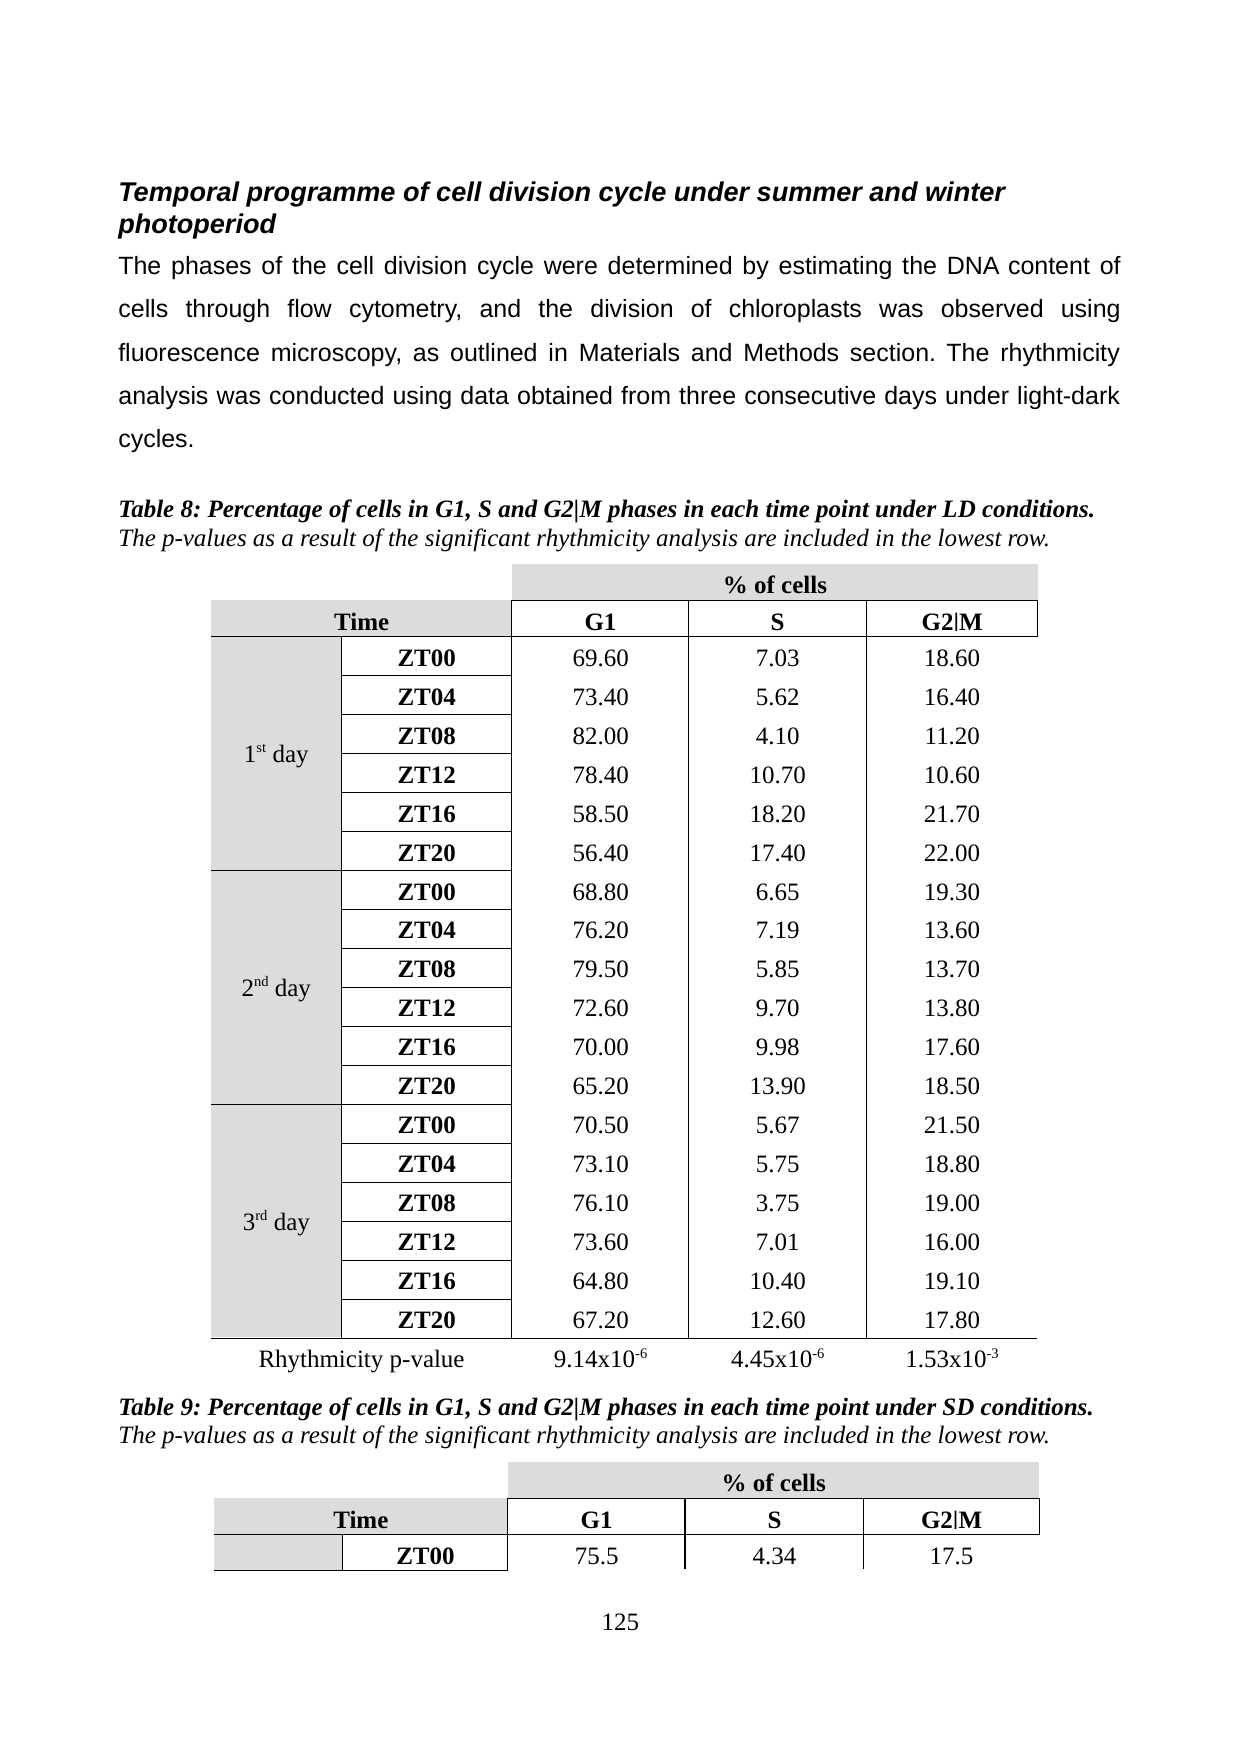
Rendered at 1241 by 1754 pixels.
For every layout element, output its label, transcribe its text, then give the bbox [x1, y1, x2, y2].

table_cell G1 [508, 1499, 684, 1534]
table_cell 16.40 [867, 675, 1038, 714]
table_cell 6.65 [689, 870, 866, 909]
table_cell G1 [512, 601, 688, 636]
table_cell ZT04 [342, 910, 511, 948]
table_cell 72.60 [512, 987, 688, 1026]
table_cell 17.40 [689, 831, 866, 870]
table_cell ZT20 [342, 832, 511, 870]
table_cell 12.60 [689, 1299, 866, 1337]
table_cell 4.10 [689, 714, 866, 753]
table_cell G2|M [867, 601, 1037, 636]
table_cell 69.60 [512, 637, 688, 675]
text The phases of the cell division cycle were determined by estimating the DNA content of cells through flow cytometry, and the division of chloroplasts was observed using fluorescence microscopy, as outlined in Materials and Methods section. The rhythmicity analysis was conducted using data obtained from three consecutive days under light-dark cycles. [118, 251, 1122, 453]
table_cell 18.60 [867, 637, 1038, 675]
table_cell 10.60 [867, 753, 1038, 792]
table_cell ZT00 [343, 1535, 507, 1570]
table_cell 5.85 [689, 948, 866, 987]
table_cell ZT16 [342, 1261, 511, 1298]
table_cell 73.40 [512, 675, 688, 714]
table_cell 9.14x10-6 [512, 1339, 689, 1379]
subtitle Temporal programme of cell division cycle under summer and winter photoperiod [118, 176, 1122, 239]
table_cell 68.80 [512, 870, 688, 909]
table_cell 4.45x10-6 [689, 1339, 866, 1379]
table_cell 18.80 [867, 1143, 1038, 1182]
table_cell ZT08 [342, 1183, 511, 1221]
table_cell ZT04 [342, 1144, 511, 1182]
table_cell 19.30 [867, 870, 1038, 909]
table_cell 10.40 [689, 1260, 866, 1298]
table_cell 76.20 [512, 909, 688, 948]
table_cell 17.60 [867, 1026, 1038, 1065]
table_cell 13.90 [689, 1065, 866, 1104]
table_cell 67.20 [512, 1299, 688, 1337]
table_cell 13.80 [867, 987, 1038, 1026]
table_cell 11.20 [867, 714, 1038, 753]
table_cell 82.00 [512, 714, 688, 753]
table_cell 7.01 [689, 1221, 866, 1259]
table_cell ZT16 [342, 1027, 511, 1065]
table_cell 73.60 [512, 1221, 688, 1259]
table_cell 9.98 [689, 1026, 866, 1065]
table_cell 56.40 [512, 831, 688, 870]
table_cell [214, 1535, 342, 1570]
table_cell 17.80 [867, 1299, 1038, 1337]
table_cell 70.50 [512, 1104, 688, 1143]
table_header % of cells [512, 564, 1038, 600]
table_cell ZT08 [342, 949, 511, 987]
table_cell ZT00 [342, 637, 511, 675]
text Table 8: Percentage of cells in G1, S and G2|M phases in each time point under LD conditions. The p-values as a result of the significant rhythmicity analysis are included in the lowest row. [118, 494, 1122, 552]
table_header [211, 564, 341, 600]
table_cell 1.53x10-3 [866, 1338, 1038, 1379]
table_header [214, 1462, 342, 1498]
table_cell S [689, 601, 866, 636]
table_cell 16.00 [867, 1221, 1038, 1259]
table_cell 18.20 [689, 792, 866, 831]
table_cell ZT20 [342, 1066, 511, 1104]
table_cell 19.10 [867, 1260, 1038, 1298]
table_cell 5.75 [689, 1143, 866, 1182]
table_cell ZT12 [342, 754, 511, 792]
table_cell ZT00 [342, 871, 511, 909]
table_cell 64.80 [512, 1260, 688, 1298]
table_cell 78.40 [512, 753, 688, 792]
table_cell 21.50 [867, 1104, 1038, 1143]
table_header % of cells [508, 1462, 1039, 1498]
table_cell ZT16 [342, 793, 511, 831]
table_cell G2|M [864, 1499, 1039, 1534]
table_cell 4.34 [685, 1535, 863, 1570]
table_cell 19.00 [867, 1182, 1038, 1221]
table_cell Time [211, 600, 511, 636]
table_cell ZT04 [342, 676, 511, 714]
table_cell 73.10 [512, 1143, 688, 1182]
table_cell 5.62 [689, 675, 866, 714]
table_cell ZT00 [342, 1105, 511, 1143]
table_cell 3.75 [689, 1182, 866, 1221]
table_cell 76.10 [512, 1182, 688, 1221]
table_cell 3rd day [211, 1105, 341, 1337]
table_cell 2nd day [211, 871, 341, 1104]
table_cell 58.50 [512, 792, 688, 831]
table_cell ZT12 [342, 1222, 511, 1259]
table_cell 75.5 [508, 1535, 685, 1570]
table_cell 1st day [211, 637, 341, 870]
table_cell 70.00 [512, 1026, 688, 1065]
table_cell ZT08 [342, 715, 511, 753]
table_header [341, 564, 512, 600]
table_cell 10.70 [689, 753, 866, 792]
table_cell 17.5 [863, 1535, 1039, 1570]
table_cell 13.60 [867, 909, 1038, 948]
table_cell Rhythmicity p-value [211, 1339, 512, 1379]
table_cell ZT12 [342, 988, 511, 1026]
table_cell S [686, 1499, 863, 1534]
table_cell 22.00 [867, 831, 1038, 870]
table_cell ZT20 [342, 1300, 511, 1337]
table_cell Time [214, 1498, 507, 1534]
table_cell 65.20 [512, 1065, 688, 1104]
table_cell 13.70 [867, 948, 1038, 987]
table_cell 79.50 [512, 948, 688, 987]
text Table 9: Percentage of cells in G1, S and G2|M phases in each time point under SD conditions. The p-values as a result of the significant rhythmicity analysis are included in the lowest row. [118, 1392, 1122, 1449]
table_cell 18.50 [867, 1065, 1038, 1104]
table_cell 5.67 [689, 1104, 866, 1143]
table_header [343, 1462, 508, 1498]
table_cell 21.70 [867, 792, 1038, 831]
table_cell 7.03 [689, 637, 866, 675]
table_cell 9.70 [689, 987, 866, 1026]
table_cell 7.19 [689, 909, 866, 948]
